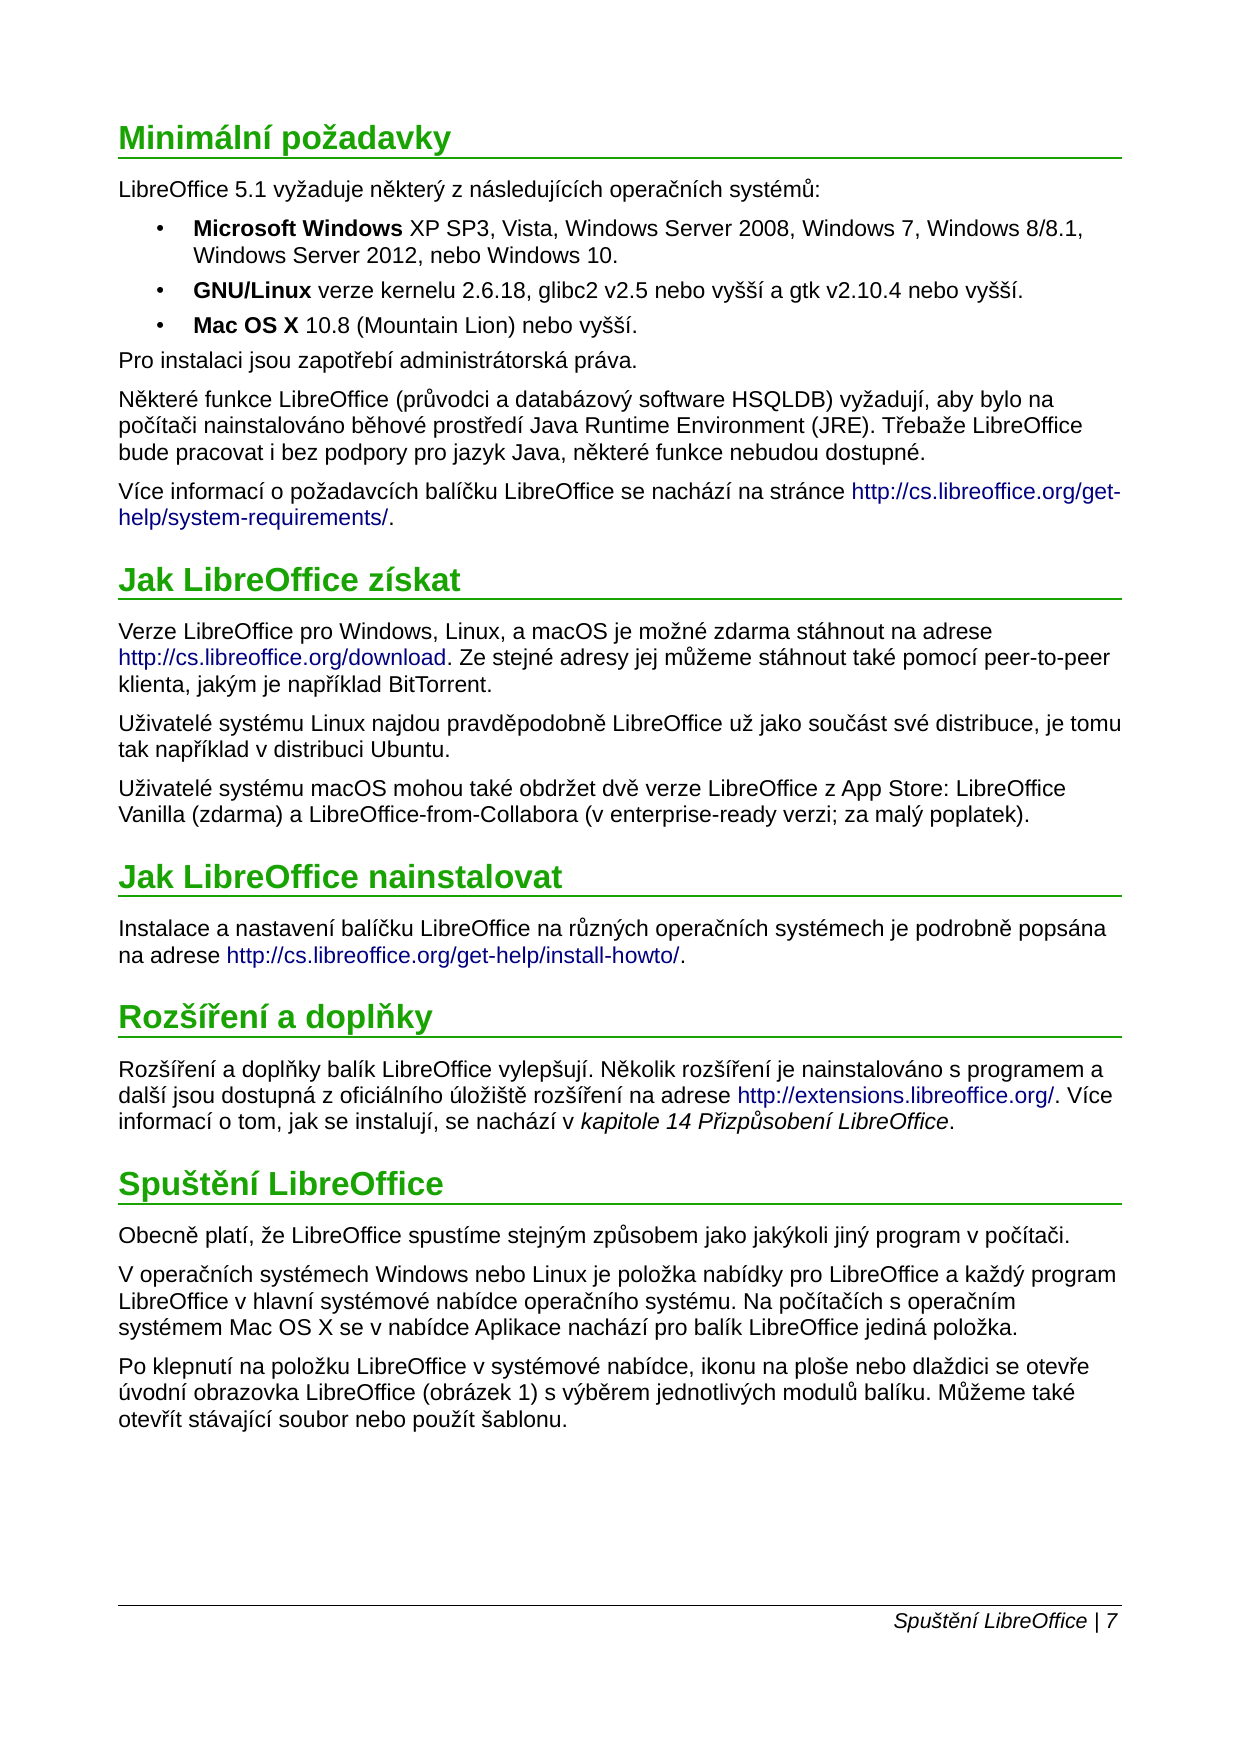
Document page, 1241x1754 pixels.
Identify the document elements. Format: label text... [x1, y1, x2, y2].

text Uživatelé systému Linux najdou pravděpodobně LibreOffice už jako součást své distribuce, je tomu tak například v distribuci Ubuntu. [118, 709, 1122, 762]
subtitle Spuštění LibreOffice [118, 1164, 1122, 1203]
text Pro instalaci jsou zapotřebí administrátorská práva. [118, 347, 1122, 373]
list GNU/Linux verze kernelu 2.6.18, glibc2 v2.5 nebo vyšší a gtk v2.10.4 nebo vyšší. [156, 277, 1122, 303]
text V operačních systémech Windows nebo Linux je položka nabídky pro LibreOffice a každý program LibreOffice v hlavní systémové nabídce operačního systému. Na počítačích s operačním systémem Mac OS X se v nabídce Aplikace nachází pro balík LibreOffice jediná položka. [118, 1261, 1122, 1340]
text Některé funkce LibreOffice (průvodci a databázový software HSQLDB) vyžadují, aby bylo na počítači nainstalováno běhové prostředí Java Runtime Environment (JRE). Třebaže LibreOffice bude pracovat i bez podpory pro jazyk Java, některé funkce nebudou dostupné. [118, 386, 1122, 465]
text Více informací o požadavcích balíčku LibreOffice se nachází na stránce http://cs.libreoffice.org/get-help/system-requirements/. [118, 478, 1122, 530]
subtitle Minimální požadavky [118, 118, 1122, 157]
subtitle Jak LibreOffice nainstalovat [118, 857, 1122, 895]
text Obecně platí, že LibreOffice spustíme stejným způsobem jako jakýkoli jiný program v počítači. [118, 1222, 1122, 1249]
text Verze LibreOffice pro Windows, Linux, a macOS je možné zdarma stáhnout na adrese http://cs.libreoffice.org/download. Ze stejné adresy jej můžeme stáhnout také pomocí peer-to-peer klienta, jakým je například BitTorrent. [118, 618, 1122, 697]
text Po klepnutí na položku LibreOffice v systémové nabídce, ikonu na ploše nebo dlaždici se otevře úvodní obrazovka LibreOffice (obrázek 1) s výběrem jednotlivých modulů balíku. Můžeme také otevřít stávající soubor nebo použít šablonu. [118, 1353, 1122, 1432]
text Uživatelé systému macOS mohou také obdržet dvě verze LibreOffice z App Store: LibreOffice Vanilla (zdarma) a LibreOffice-from-Collabora (v enterprise-ready verzi; za malý poplatek). [118, 775, 1122, 827]
subtitle Rozšíření a doplňky [118, 997, 1122, 1036]
list Microsoft Windows XP SP3, Vista, Windows Server 2008, Windows 7, Windows 8/8.1, Windows Server 2012, nebo Windows 10. [156, 215, 1122, 268]
text LibreOffice 5.1 vyžaduje některý z následujících operačních systémů: [118, 176, 1122, 203]
text Rozšíření a doplňky balík LibreOffice vylepšují. Několik rozšíření je nainstalováno s programem a další jsou dostupná z oficiálního úložiště rozšíření na adrese http://extensions.libreoffice.org/. Více informací o tom, jak se instalují, se nachází v kapitole 14 Přizpůsobení LibreOffice. [118, 1056, 1122, 1135]
subtitle Jak LibreOffice získat [118, 560, 1122, 598]
list Mac OS X 10.8 (Mountain Lion) nebo vyšší. [156, 312, 1122, 338]
text Instalace a nastavení balíčku LibreOffice na různých operačních systémech je podrobně popsána na adrese http://cs.libreoffice.org/get-help/install-howto/. [118, 915, 1122, 968]
